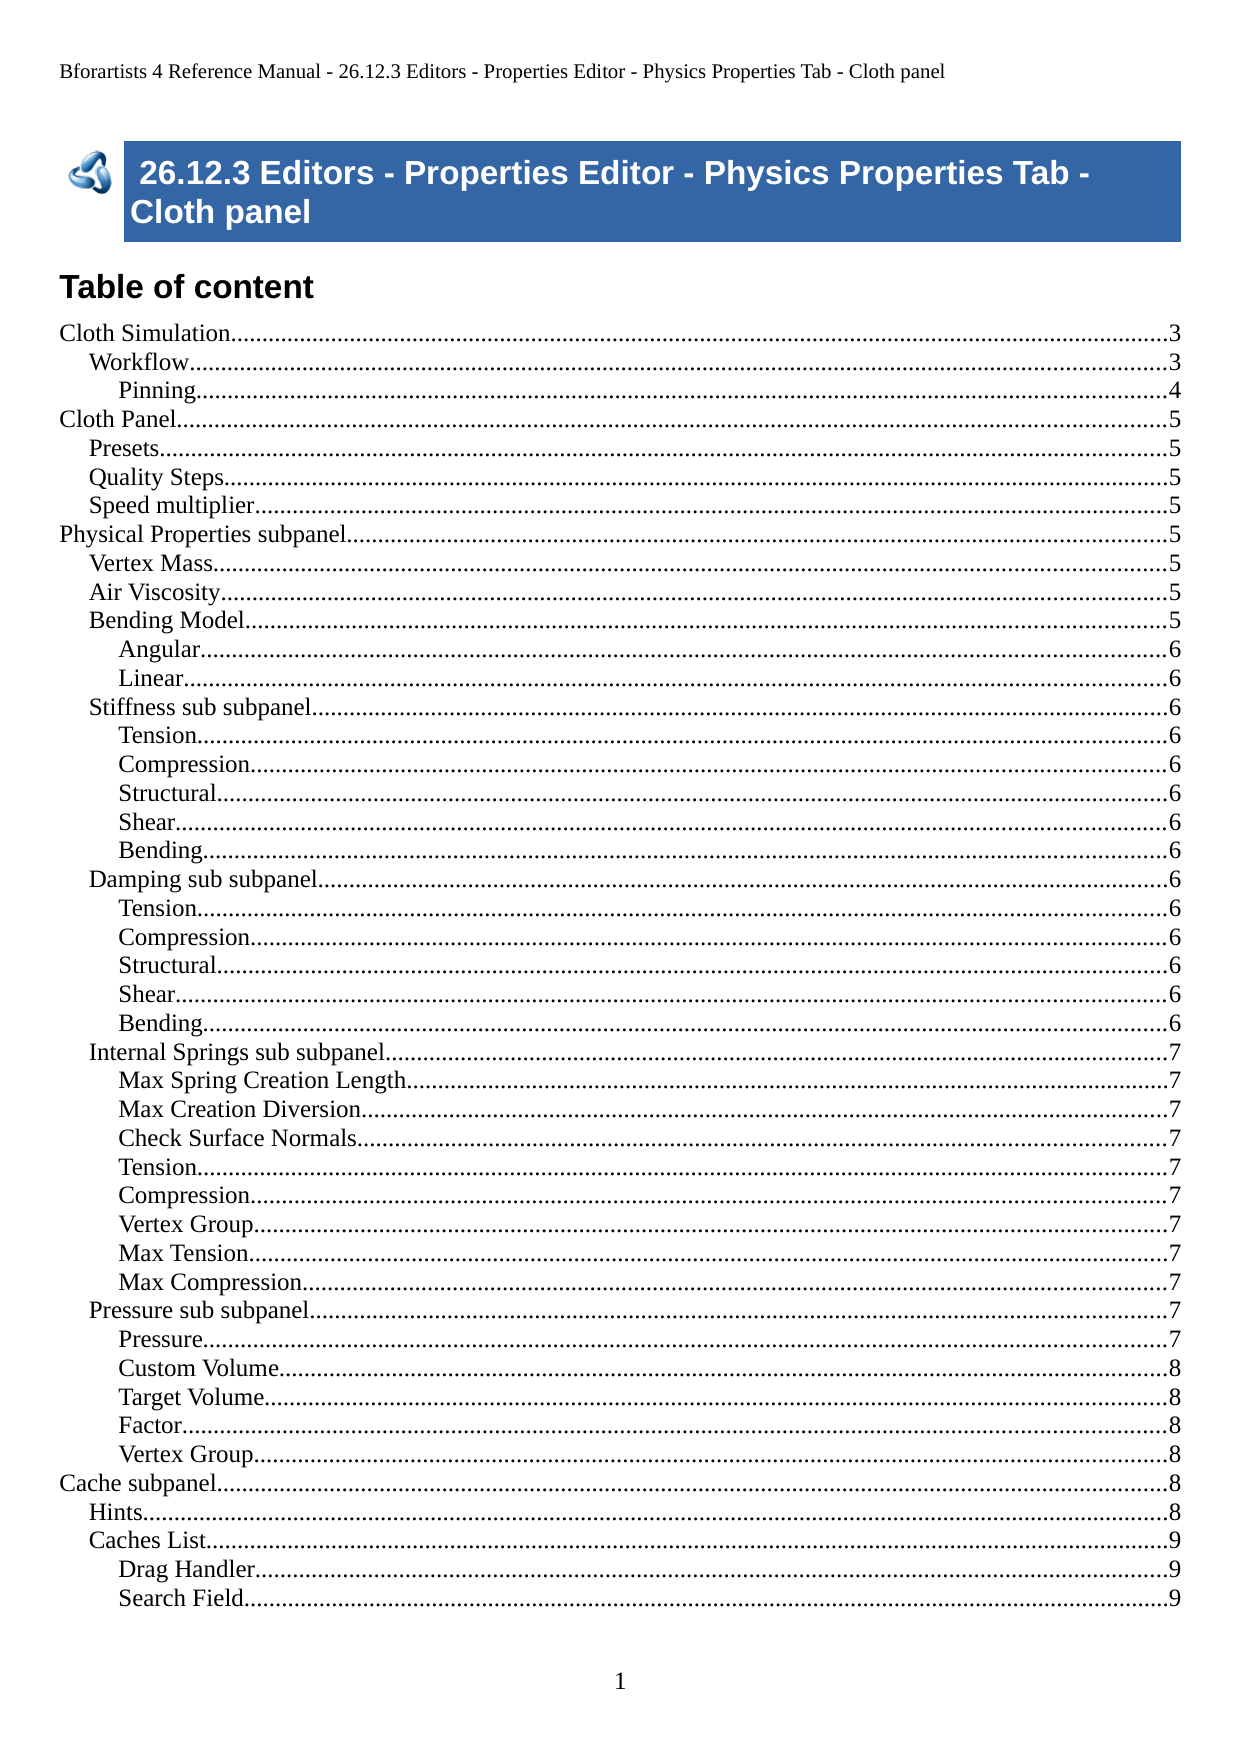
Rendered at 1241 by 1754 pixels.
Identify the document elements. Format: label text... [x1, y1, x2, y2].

text Check Surface Normals 7 [118, 1123, 1181, 1152]
text Max Compression 7 [118, 1267, 1181, 1295]
text Search Field 9 [118, 1583, 1181, 1612]
text Target Volume 8 [118, 1382, 1181, 1410]
picture [65, 147, 114, 197]
subtitle Table of content [59, 267, 1181, 305]
text Max Tension 7 [118, 1238, 1181, 1267]
text Cache subpanel 8 [59, 1468, 1181, 1497]
text Pinning 4 [118, 375, 1181, 404]
text Vertex Mass 5 [88, 548, 1181, 577]
text Shear 6 [118, 807, 1181, 835]
text Cloth Simulation 3 [59, 318, 1181, 347]
text Tension 6 [118, 720, 1181, 749]
text Structural 6 [118, 778, 1181, 807]
text Pressure 7 [118, 1324, 1181, 1353]
text Linear 6 [118, 663, 1181, 692]
text Bending 6 [118, 835, 1181, 864]
text Stiffness sub subpanel 6 [88, 692, 1181, 720]
text Pressure sub subpanel 7 [88, 1295, 1181, 1324]
text Presets 5 [88, 433, 1181, 462]
text Tension 6 [118, 893, 1181, 922]
text Compression 6 [118, 749, 1181, 778]
text Speed multiplier 5 [88, 490, 1181, 519]
text Workflow 3 [88, 347, 1181, 375]
table_header 26.12.3 Editors - Properties Editor - Physics Properties Tab - Cloth panel [124, 141, 1181, 242]
text Angular 6 [118, 634, 1181, 663]
text Bending 6 [118, 1008, 1181, 1037]
text Caches List 9 [88, 1525, 1181, 1554]
text Cloth Panel 5 [59, 404, 1181, 433]
text Custom Volume 8 [118, 1353, 1181, 1382]
text Shear 6 [118, 979, 1181, 1008]
text Max Creation Diversion 7 [118, 1094, 1181, 1123]
text Damping sub subpanel 6 [88, 864, 1181, 893]
text Vertex Group 7 [118, 1209, 1181, 1238]
text Max Spring Creation Length 7 [118, 1065, 1181, 1094]
text Factor 8 [118, 1410, 1181, 1439]
text Hints 8 [88, 1497, 1181, 1525]
text Tension 7 [118, 1152, 1181, 1180]
text Vertex Group 8 [118, 1439, 1181, 1468]
text Quality Steps 5 [88, 462, 1181, 490]
text Internal Springs sub subpanel 7 [88, 1037, 1181, 1065]
table_header [59, 141, 124, 242]
text Drag Handler 9 [118, 1554, 1181, 1583]
text Structural 6 [118, 950, 1181, 979]
text Physical Properties subpanel 5 [59, 519, 1181, 548]
text Compression 6 [118, 922, 1181, 950]
text Bending Model 5 [88, 605, 1181, 634]
text Compression 7 [118, 1180, 1181, 1209]
text Air Viscosity 5 [88, 577, 1181, 605]
